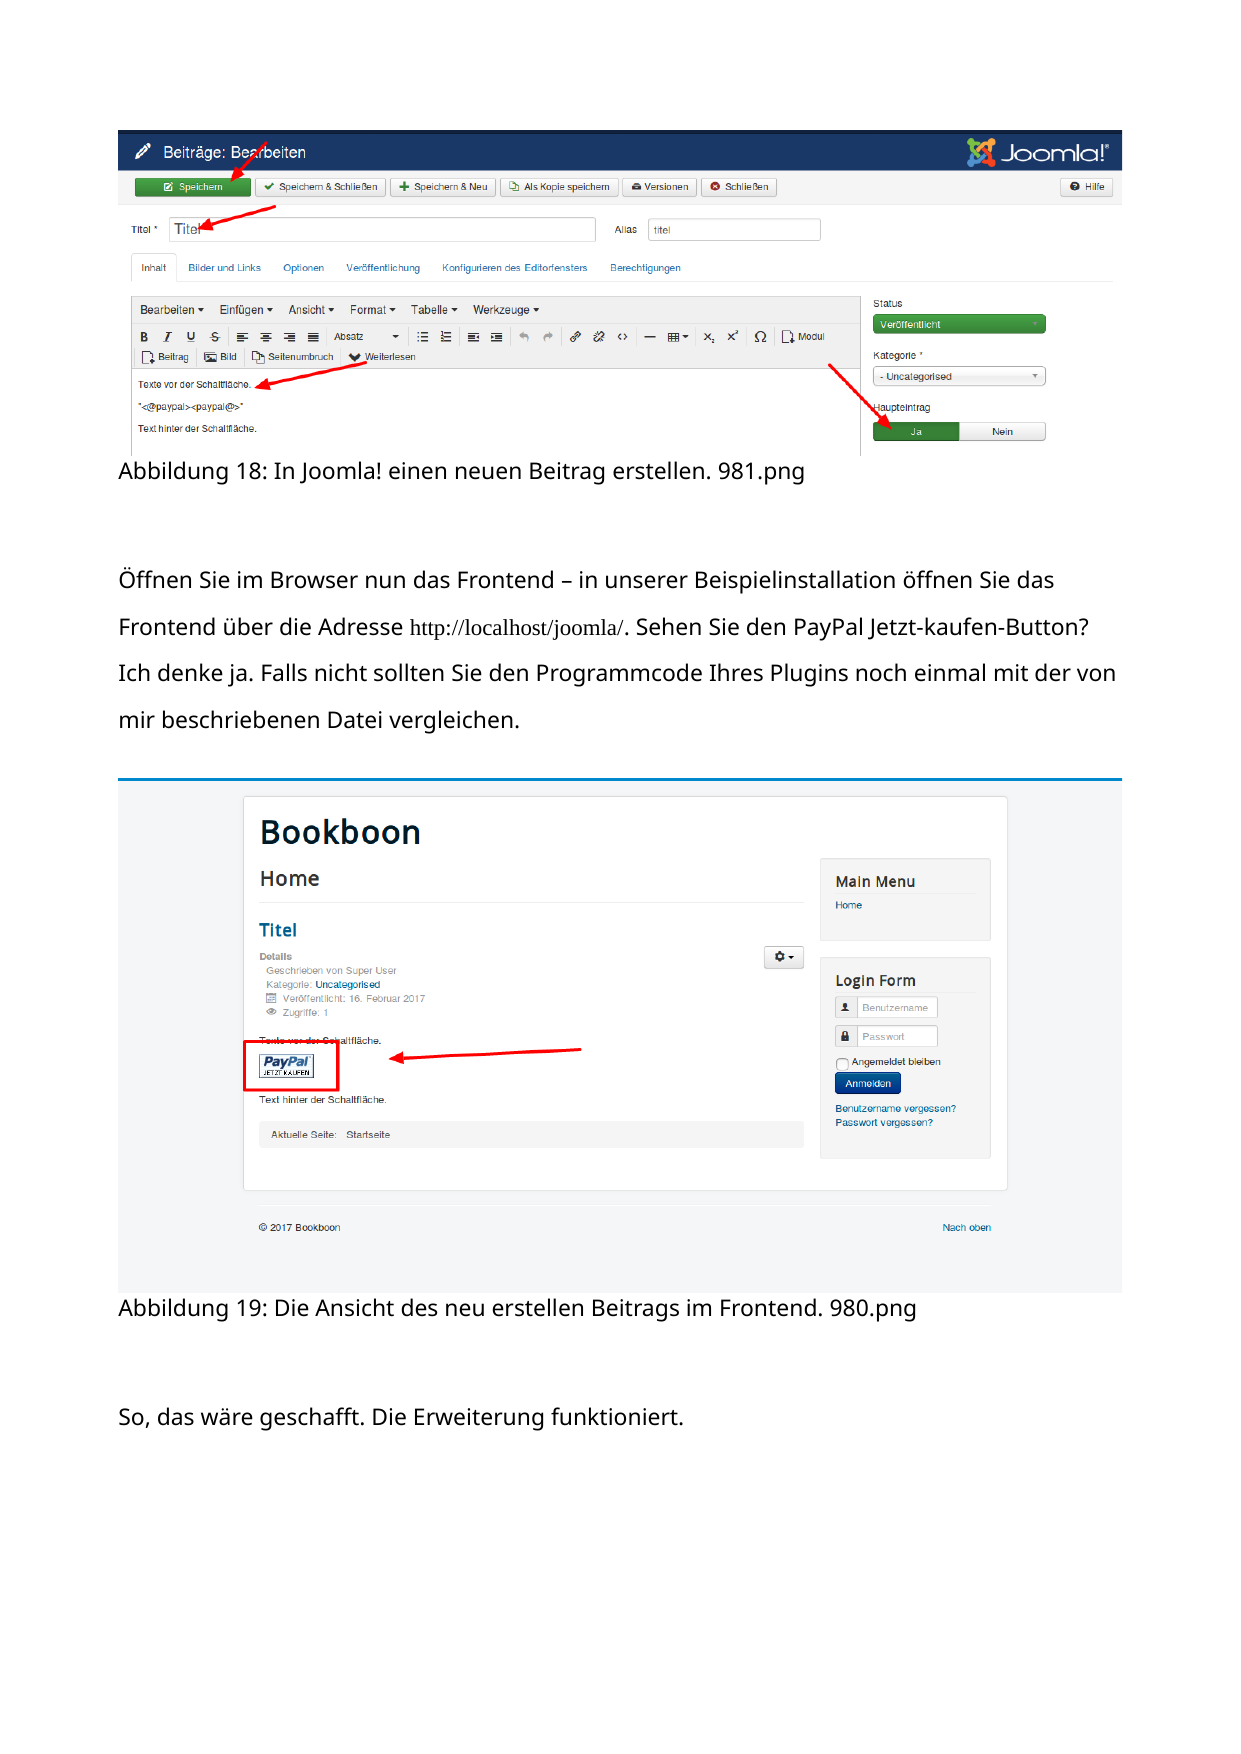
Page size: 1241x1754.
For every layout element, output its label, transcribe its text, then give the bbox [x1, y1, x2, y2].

text Öffnen Sie im Browser nun das Frontend – in unserer Beispielinstallation öffnen Sie das Frontend über die Adresse http://localhost/joomla/. Sehen Sie den PayPal Jetzt-kaufen-Button? Ich denke ja. Falls nicht sollten Sie den Programmcode Ihres Plugins noch einmal mit der von mir beschriebenen Datei vergleichen. [118, 564, 1122, 736]
text So, das wäre geschafft. Die Erweiterung funktioniert. [118, 1401, 1122, 1432]
text Abbildung 19: Die Ansicht des neu erstellen Beitrags im Frontend. 980.png [118, 1293, 1122, 1323]
picture [118, 782, 1123, 1293]
text Abbildung 18: In Joomla! einen neuen Beitrag erstellen. 981.png [118, 456, 1122, 487]
picture [118, 130, 1123, 456]
